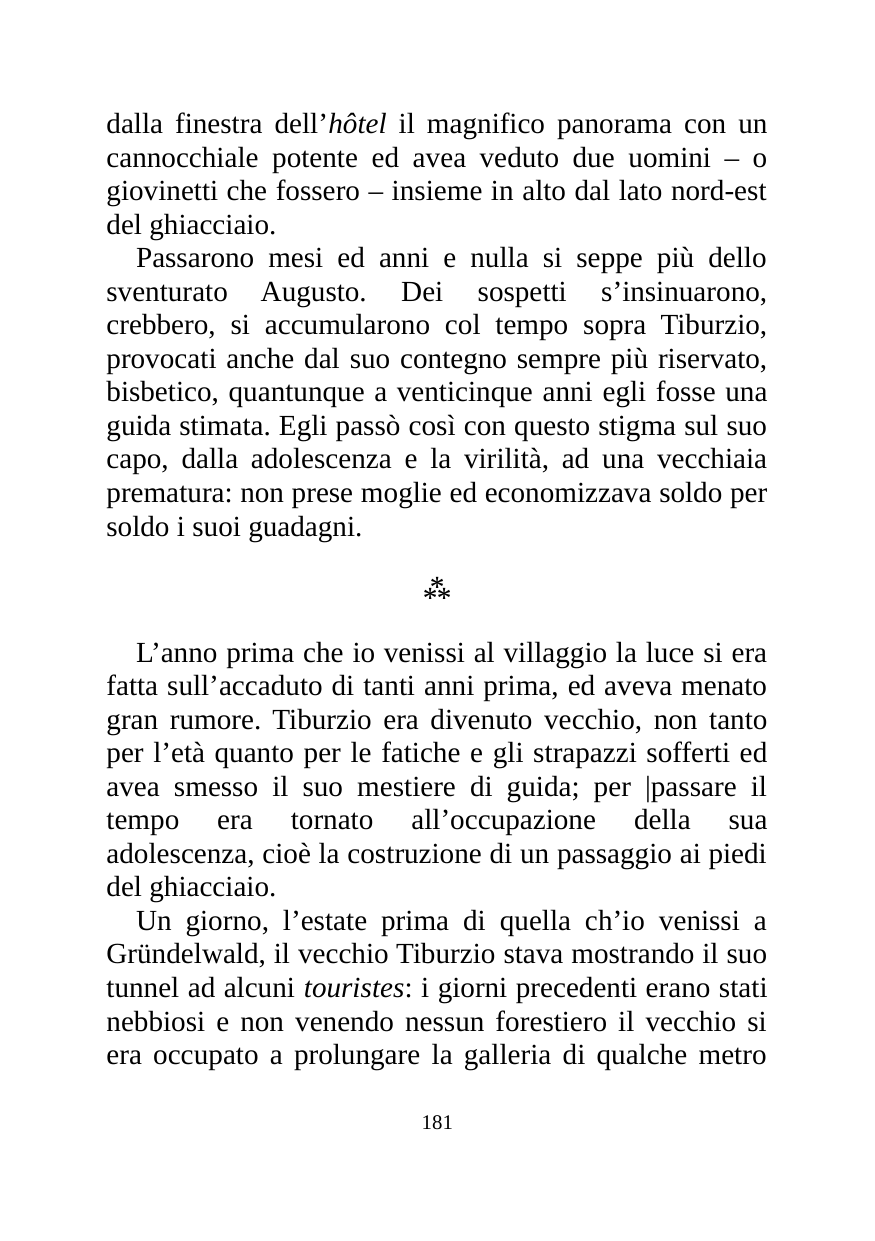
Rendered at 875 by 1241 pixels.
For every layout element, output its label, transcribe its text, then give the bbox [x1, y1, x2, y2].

text L’anno prima che io venissi al villaggio la luce si era fatta sull’accaduto di tanti anni prima, ed aveva menato gran rumore. Tiburzio era divenuto vecchio, non tanto per l’età quanto per le fatiche e gli strapazzi sofferti ed avea smesso il suo mestiere di guida; per |passare il tempo era tornato all’occupazione della sua adolescenza, cioè la costruzione di un passaggio ai piedi del ghiacciaio. [106, 635, 768, 903]
text dalla finestra dell’hôtel il magnifico panorama con un cannocchiale potente ed avea veduto due uomini – o giovinetti che fossero – insieme in alto dal lato nord-est del ghiacciaio. [106, 106, 768, 240]
text Passarono mesi ed anni e nulla si seppe più dello sventurato Augusto. Dei sospetti s’insinuarono, crebbero, si accumularono col tempo sopra Tiburzio, provocati anche dal suo contegno sempre più riservato, bisbetico, quantunque a venticinque anni egli fosse una guida stimata. Egli passò così con questo stigma sul suo capo, dalla adolescenza e la virilità, ad una vecchiaia prematura: non prese moglie ed economizzava soldo per soldo i suoi guadagni. [106, 240, 768, 542]
text ⁂ [106, 572, 768, 605]
text Un giorno, l’estate prima di quella ch’io venissi a Gründelwald, il vecchio Tiburzio stava mostrando il suo tunnel ad alcuni touristes: i giorni precedenti erano stati nebbiosi e non venendo nessun forestiero il vecchio si era occupato a prolungare la galleria di qualche metro [106, 903, 768, 1071]
